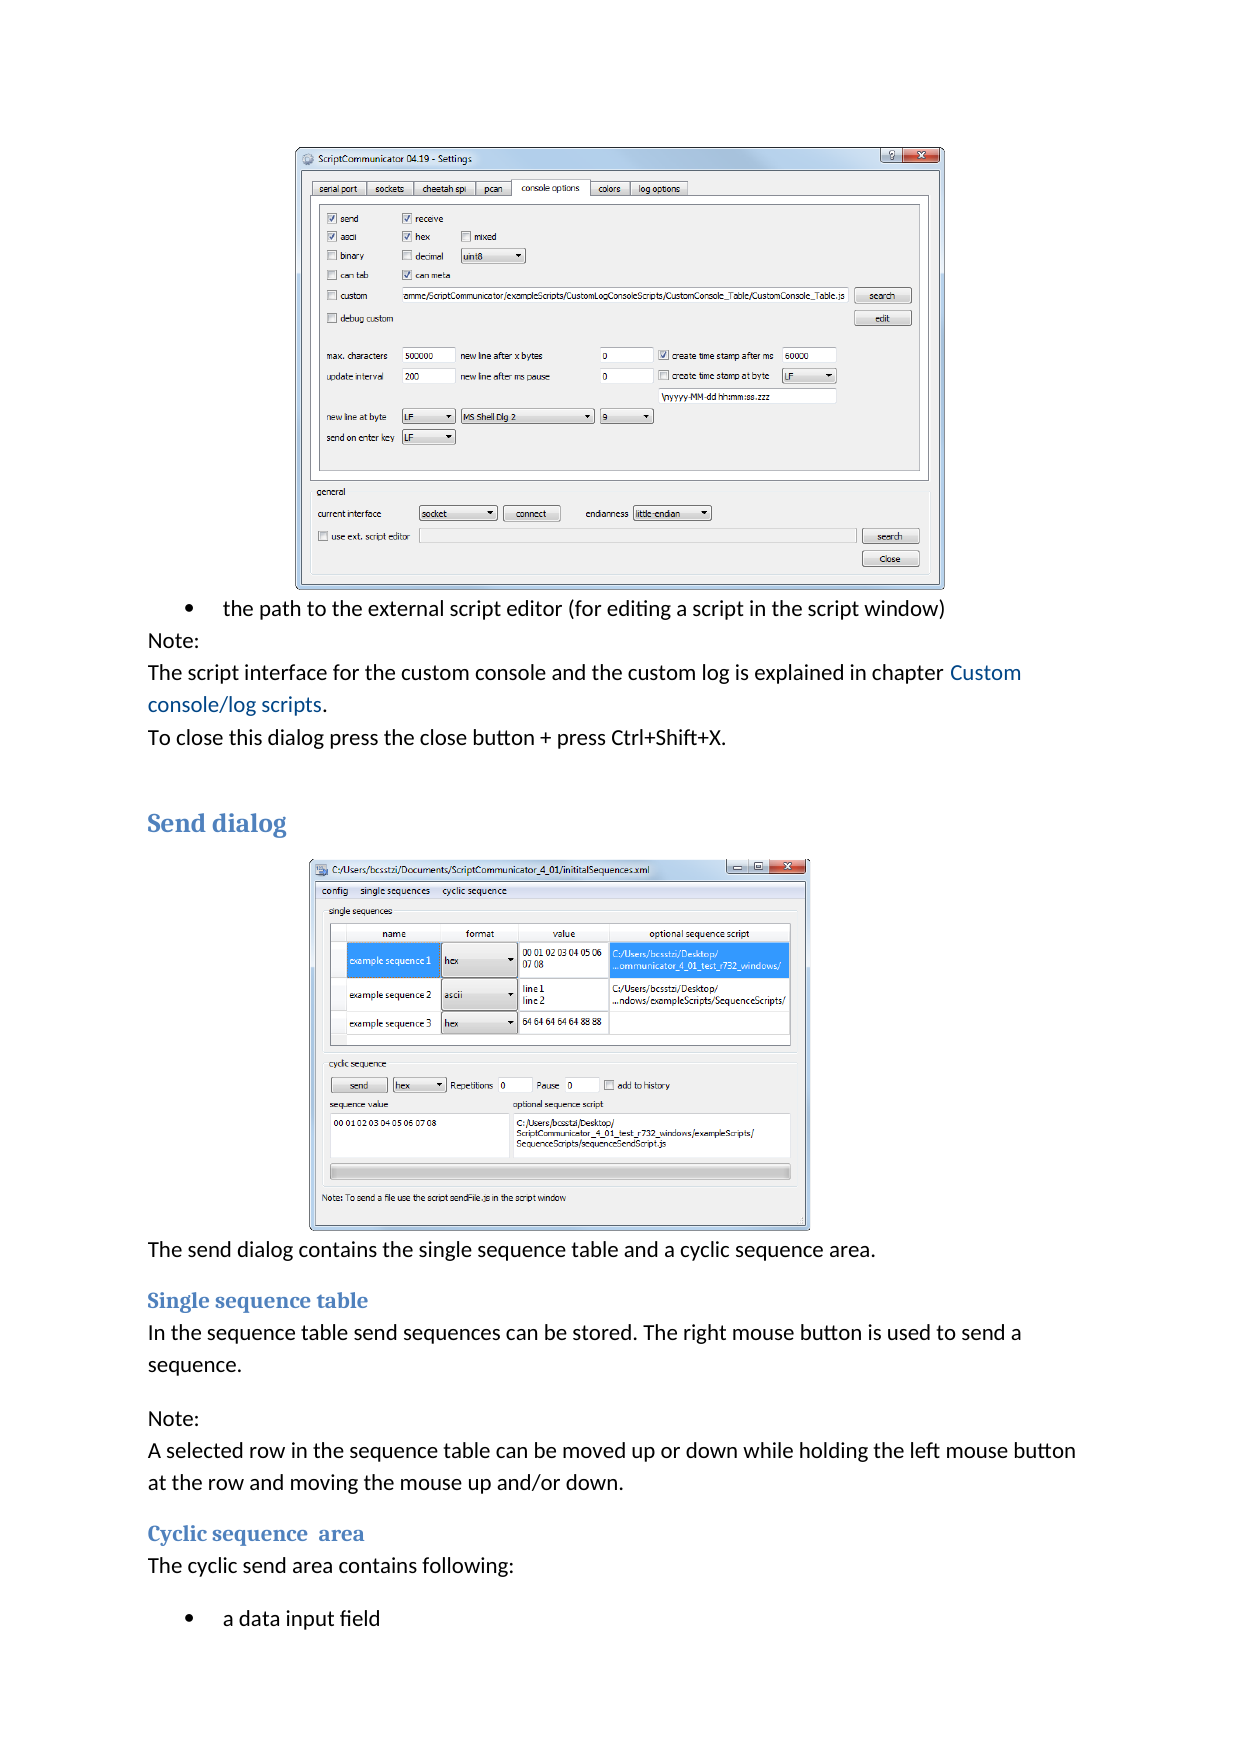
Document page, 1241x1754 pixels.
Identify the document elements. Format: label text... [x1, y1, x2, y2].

list The script interface for the custom console and the custom log is explained in chapter Custom console/log scripts. [148, 658, 1093, 719]
text The cyclic send area contains following: [148, 1551, 1093, 1579]
text The send dialog contains the single sequence table and a cyclic sequence area. [148, 844, 1093, 1263]
text Note: [148, 1404, 1093, 1432]
picture [295, 147, 945, 590]
subtitle Cyclic sequence area [148, 1521, 1093, 1547]
subtitle Single sequence table [148, 1288, 1093, 1314]
list a data input field [185, 1604, 1093, 1632]
list Note: [148, 626, 1093, 654]
list To close this dialog press the close button + press Ctrl+Shift+X. [148, 723, 1093, 751]
text A selected row in the sequence table can be moved up or down while holding the left mouse button at the row and moving the mouse up and/or down. [148, 1436, 1093, 1496]
picture [309, 859, 811, 1231]
list the path to the external script editor (for editing a script in the script window) [185, 590, 1093, 622]
subtitle Send dialog [148, 808, 1093, 839]
text In the sequence table send sequences can be stored. The right mouse button is used to send a sequence. [148, 1318, 1093, 1379]
